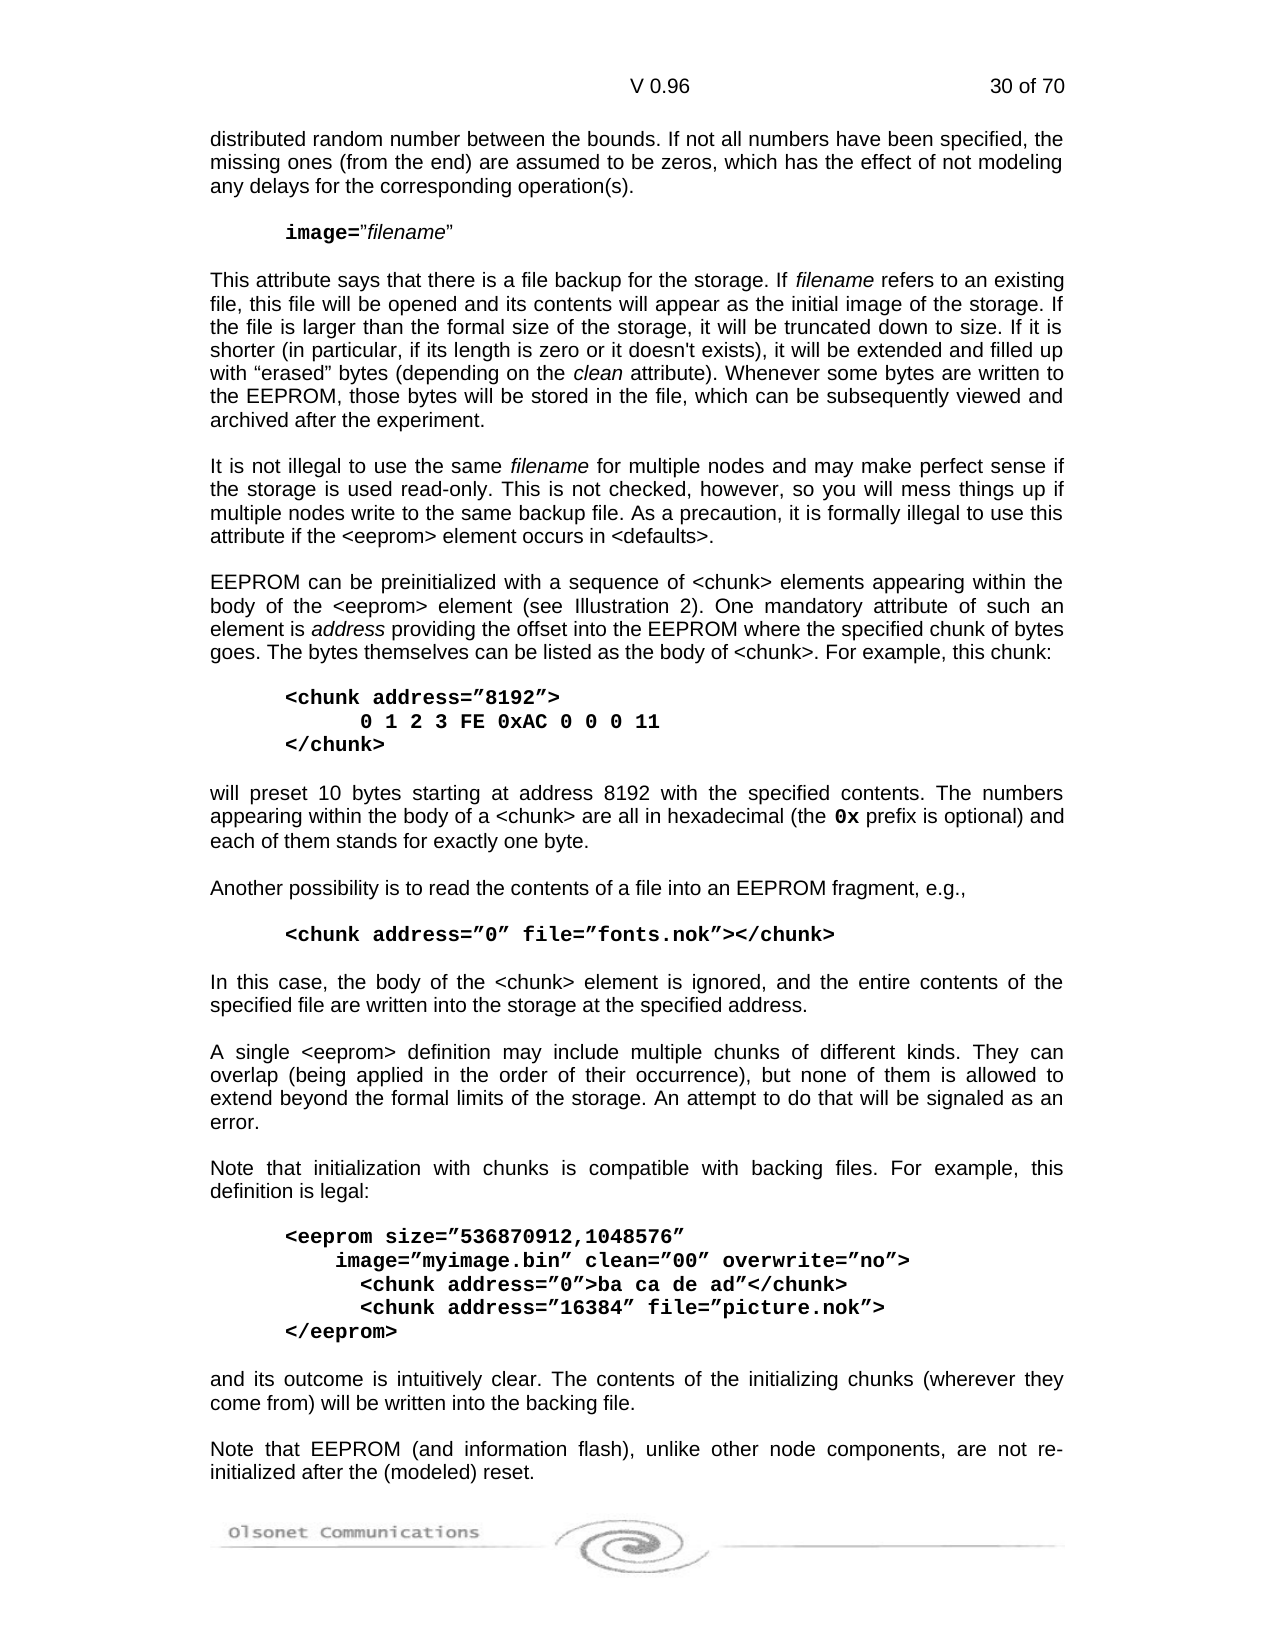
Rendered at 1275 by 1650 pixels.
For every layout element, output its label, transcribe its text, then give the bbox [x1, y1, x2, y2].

text It is not illegal to use the same filename for multiple nodes and may make perfect sense if the storage is used read-only. This is not checked, however, so you will mess things up if multiple nodes write to the same backup file. As a precaution, it is formally illegal to use this attribute if the <eeprom> element occurs in <defaults>. [210, 455, 1065, 548]
text </chunk> [210, 734, 1065, 758]
text Note that EEPROM (and information flash), unlike other node components, are not re-initialized after the (modeled) reset. [210, 1437, 1065, 1484]
text Note that initialization with chunks is compatible with backing files. For example, this definition is legal: [210, 1157, 1065, 1203]
text and its outcome is intuitively clear. The contents of the initializing chunks (wherever they come from) will be written into the backing file. [210, 1368, 1065, 1414]
text <chunk address=”16384” file=”picture.nok”> [210, 1297, 1065, 1321]
text <chunk address=”0” file=”fonts.nok”></chunk> [210, 922, 1065, 948]
text will preset 10 bytes starting at address 8192 with the specified contents. The numbers appearing within the body of a <chunk> are all in hexadecimal (the 0x prefix is optional) and each of them stands for exactly one byte. [210, 781, 1065, 853]
text image=”myimage.bin” clean=”00” overwrite=”no”> [210, 1250, 1065, 1274]
text EEPROM can be preinitialized with a sequence of <chunk> elements appearing within the body of the <eeprom> element (see Illustration 2). One mandatory attribute of such an element is address providing the offset into the EEPROM where the specified chunk of bytes goes. The bytes themselves can be listed as the body of <chunk>. For example, this chunk: [210, 571, 1065, 664]
text 0 1 2 3 FE 0xAC 0 0 0 11 [210, 711, 1065, 734]
text image=”filename” [210, 221, 1065, 246]
text <eeprom size=”536870912,1048576” [210, 1226, 1065, 1250]
text <chunk address=”8192”> [210, 687, 1065, 711]
text <chunk address=”0”>ba ca de ad”</chunk> [210, 1274, 1065, 1297]
text In this case, the body of the <chunk> element is ignored, and the entire contents of the specified file are written into the storage at the specified address. [210, 971, 1065, 1017]
text </eeprom> [210, 1321, 1065, 1344]
text A single <eeprom> definition may include multiple chunks of different kinds. They can overlap (being applied in the order of their occurrence), but none of them is allowed to extend beyond the formal limits of the storage. An attempt to do that will be signaled as an error. [210, 1041, 1065, 1133]
text Another possibility is to read the contents of a file into an EEPROM fragment, e.g., [210, 876, 1065, 899]
text This attribute says that there is a file backup for the storage. If filename refers to an existing file, this file will be opened and its contents will appear as the initial image of the storage. If the file is larger than the formal size of the storage, it will be truncated down to size. If it is shorter (in particular, if its length is zero or it doesn't exists), it will be extended and filled up with “erased” bytes (depending on the clean attribute). Whenever some bytes are written to the EEPROM, those bytes will be stored in the file, which can be subsequently viewed and archived after the experiment. [210, 269, 1065, 432]
text distributed random number between the bounds. If not all numbers have been specified, the missing ones (from the end) are assumed to be zeros, which has the effect of not modeling any delays for the corresponding operation(s). [210, 128, 1065, 197]
picture [210, 1504, 1065, 1596]
